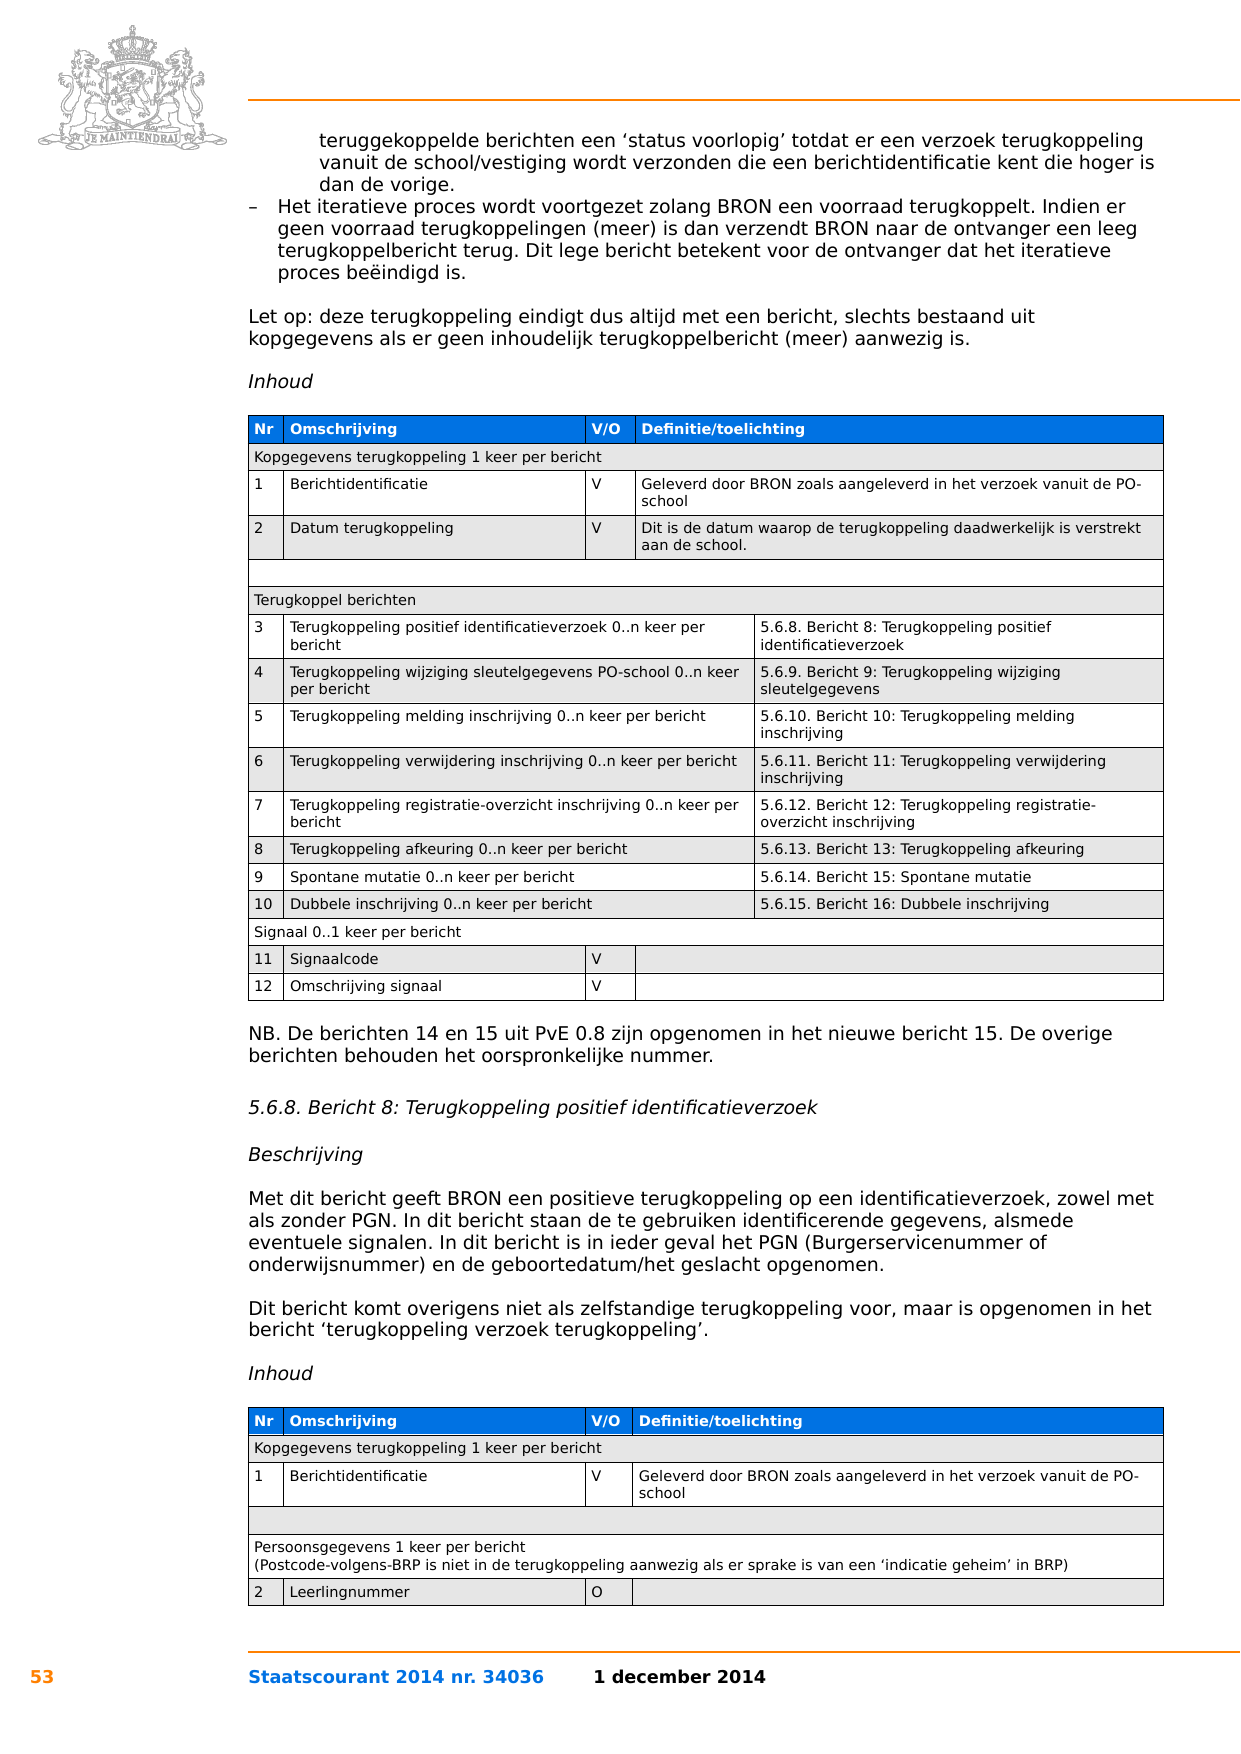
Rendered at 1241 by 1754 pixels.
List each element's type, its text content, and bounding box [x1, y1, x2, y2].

table_header Omschrijving [284, 416, 585, 443]
table_cell Kopgegevens terugkoppeling 1 keer per bericht [249, 444, 1163, 470]
text – Het iteratieve proces wordt voortgezet zolang BRON een voorraad terugkoppelt. Indien er geen voorraad terugkoppelingen (meer) is dan verzendt BRON naar de ontvanger een leeg terugkoppelbericht terug. Dit lege bericht betekent voor de ontvanger dat het iteratieve proces beëindigd is. [248, 196, 1163, 284]
table_cell 9 [249, 864, 283, 890]
table_cell 1 [249, 471, 283, 514]
table_cell Persoonsgegevens 1 keer per bericht (Postcode-volgens-BRP is niet in de terugkoppeling aanwezig als er sprake is van een ‘indicatie geheim’ in BRP) [249, 1535, 1163, 1578]
table_header Omschrijving [284, 1408, 585, 1434]
table_cell 6 [249, 748, 283, 791]
table_cell 10 [249, 891, 283, 918]
table_cell Signaalcode [284, 946, 585, 972]
table_cell 5 [249, 704, 283, 747]
text Let op: deze terugkoppeling eindigt dus altijd met een bericht, slechts bestaand uit kopgegevens als er geen inhoudelijk terugkoppelbericht (meer) aanwezig is. [248, 306, 1163, 349]
table_cell O [586, 1579, 632, 1605]
table_cell Datum terugkoppeling [284, 516, 585, 559]
picture [38, 25, 227, 150]
table_cell Omschrijving signaal [284, 974, 585, 1000]
table_cell [633, 1579, 1163, 1605]
table_cell V [586, 516, 635, 559]
table_cell 11 [249, 946, 283, 972]
table_cell Geleverd door BRON zoals aangeleverd in het verzoek vanuit de PO-school [633, 1463, 1163, 1506]
table_cell Dit is de datum waarop de terugkoppeling daadwerkelijk is verstrekt aan de school. [636, 516, 1163, 559]
table_cell 12 [249, 974, 283, 1000]
table_cell 5.6.13. Bericht 13: Terugkoppeling afkeuring [755, 837, 1163, 863]
table_cell 5.6.12. Bericht 12: Terugkoppeling registratie-overzicht inschrijving [755, 792, 1163, 836]
table_cell [636, 974, 1163, 1000]
table_cell 5.6.10. Bericht 10: Terugkoppeling melding inschrijving [755, 704, 1163, 747]
table_cell 5.6.9. Bericht 9: Terugkoppeling wijziging sleutelgegevens [755, 659, 1163, 702]
table_cell 5.6.15. Bericht 16: Dubbele inschrijving [755, 891, 1163, 918]
table_cell [636, 946, 1163, 972]
table_cell Terugkoppeling afkeuring 0..n keer per bericht [284, 837, 754, 863]
table_cell 8 [249, 837, 283, 863]
text teruggekoppelde berichten een ‘status voorlopig’ totdat er een verzoek terugkoppeling vanuit de school/vestiging wordt verzonden die een berichtidentificatie kent die hoger is dan de vorige. [277, 130, 1163, 196]
table_cell 1 [249, 1463, 283, 1506]
table_cell Geleverd door BRON zoals aangeleverd in het verzoek vanuit de PO-school [636, 471, 1163, 514]
table_cell Leerlingnummer [284, 1579, 585, 1605]
table_cell Kopgegevens terugkoppeling 1 keer per bericht [249, 1436, 1163, 1462]
table_header Nr [249, 416, 283, 443]
table_header Nr [249, 1408, 283, 1434]
table_cell [249, 1507, 1163, 1534]
table_cell 4 [249, 659, 283, 702]
table_cell Terugkoppeling registratie-overzicht inschrijving 0..n keer per bericht [284, 792, 754, 836]
table_cell 3 [249, 615, 283, 658]
table_cell 5.6.11. Bericht 11: Terugkoppeling verwijdering inschrijving [755, 748, 1163, 791]
table_cell Terugkoppeling positief identificatieverzoek 0..n keer per bericht [284, 615, 754, 658]
table_cell 7 [249, 792, 283, 836]
table_header V/O [586, 416, 635, 443]
table_header V/O [586, 1408, 632, 1434]
subtitle 5.6.8. Bericht 8: Terugkoppeling positief identificatieverzoek [248, 1097, 1163, 1119]
table_cell V [586, 974, 635, 1000]
text NB. De berichten 14 en 15 uit PvE 0.8 zijn opgenomen in het nieuwe bericht 15. De overige berichten behouden het oorspronkelijke nummer. [248, 1023, 1163, 1067]
table_cell 2 [249, 516, 283, 559]
table_cell 2 [249, 1579, 283, 1605]
table_cell Signaal 0..1 keer per bericht [249, 919, 1163, 945]
table_cell V [586, 946, 635, 972]
subtitle Inhoud [248, 1363, 1163, 1385]
table_header Definitie/toelichting [636, 416, 1163, 443]
table_cell Spontane mutatie 0..n keer per bericht [284, 864, 754, 890]
table_cell Terugkoppel berichten [249, 587, 1163, 614]
table_cell Berichtidentificatie [284, 471, 585, 514]
table_cell Terugkoppeling verwijdering inschrijving 0..n keer per bericht [284, 748, 754, 791]
table_cell 5.6.8. Bericht 8: Terugkoppeling positief identificatieverzoek [755, 615, 1163, 658]
subtitle Inhoud [248, 371, 1163, 393]
table_header Definitie/toelichting [633, 1408, 1163, 1434]
table_cell Terugkoppeling melding inschrijving 0..n keer per bericht [284, 704, 754, 747]
table_cell Terugkoppeling wijziging sleutelgegevens PO-school 0..n keer per bericht [284, 659, 754, 702]
table_cell V [586, 1463, 632, 1506]
text Met dit bericht geeft BRON een positieve terugkoppeling op een identificatieverzoek, zowel met als zonder PGN. In dit bericht staan de te gebruiken identificerende gegevens, alsmede eventuele signalen. In dit bericht is in ieder geval het PGN (Burgerservicenummer of onderwijsnummer) en de geboortedatum/het geslacht opgenomen. [248, 1188, 1163, 1276]
text Dit bericht komt overigens niet als zelfstandige terugkoppeling voor, maar is opgenomen in het bericht ‘terugkoppeling verzoek terugkoppeling’. [248, 1297, 1163, 1341]
table_cell V [586, 471, 635, 514]
table_cell Dubbele inschrijving 0..n keer per bericht [284, 891, 754, 918]
table_cell Berichtidentificatie [284, 1463, 585, 1506]
table_cell [249, 560, 1163, 586]
table_cell 5.6.14. Bericht 15: Spontane mutatie [755, 864, 1163, 890]
subtitle Beschrijving [248, 1144, 1163, 1166]
